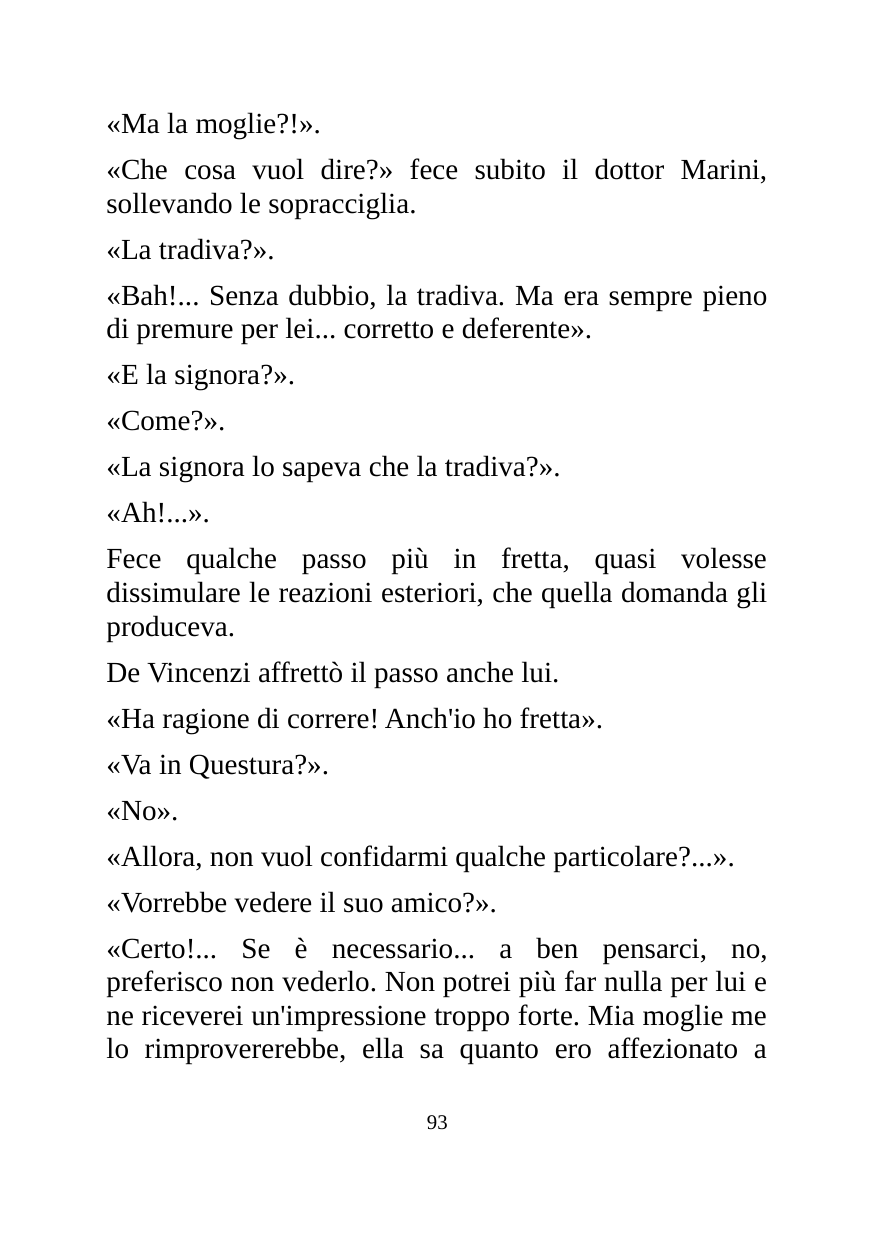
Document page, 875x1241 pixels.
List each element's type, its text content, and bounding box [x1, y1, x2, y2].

text «Certo!... Se è necessario... a ben pensarci, no, preferisco non vederlo. Non potrei più far nulla per lui e ne riceverei un'impressione troppo forte. Mia moglie me lo rimprovererebbe, ella sa quanto ero affezionato a [106, 931, 768, 1065]
text «Ah!...». [106, 496, 768, 529]
text «Allora, non vuol confidarmi qualche particolare?...». [106, 839, 768, 872]
text «E la signora?». [106, 357, 768, 391]
text «Come?». [106, 403, 768, 437]
text «Bah!... Senza dubbio, la tradiva. Ma era sempre pieno di premure per lei... corretto e deferente». [106, 278, 768, 345]
text «Va in Questura?». [106, 747, 768, 780]
text «La signora lo sapeva che la tradiva?». [106, 449, 768, 483]
text «La tradiva?». [106, 232, 768, 265]
text «Vorrebbe vedere il suo amico?». [106, 885, 768, 918]
text «Che cosa vuol dire?» fece subito il dottor Marini, sollevando le sopracciglia. [106, 152, 768, 219]
text De Vincenzi affrettò il passo anche lui. [106, 655, 768, 688]
text «Ma la moglie?!». [106, 106, 768, 140]
text «No». [106, 793, 768, 826]
text «Ha ragione di correre! Anch'io ho fretta». [106, 701, 768, 734]
text Fece qualche passo più in fretta, quasi volesse dissimulare le reazioni esteriori, che quella domanda gli produceva. [106, 542, 768, 642]
